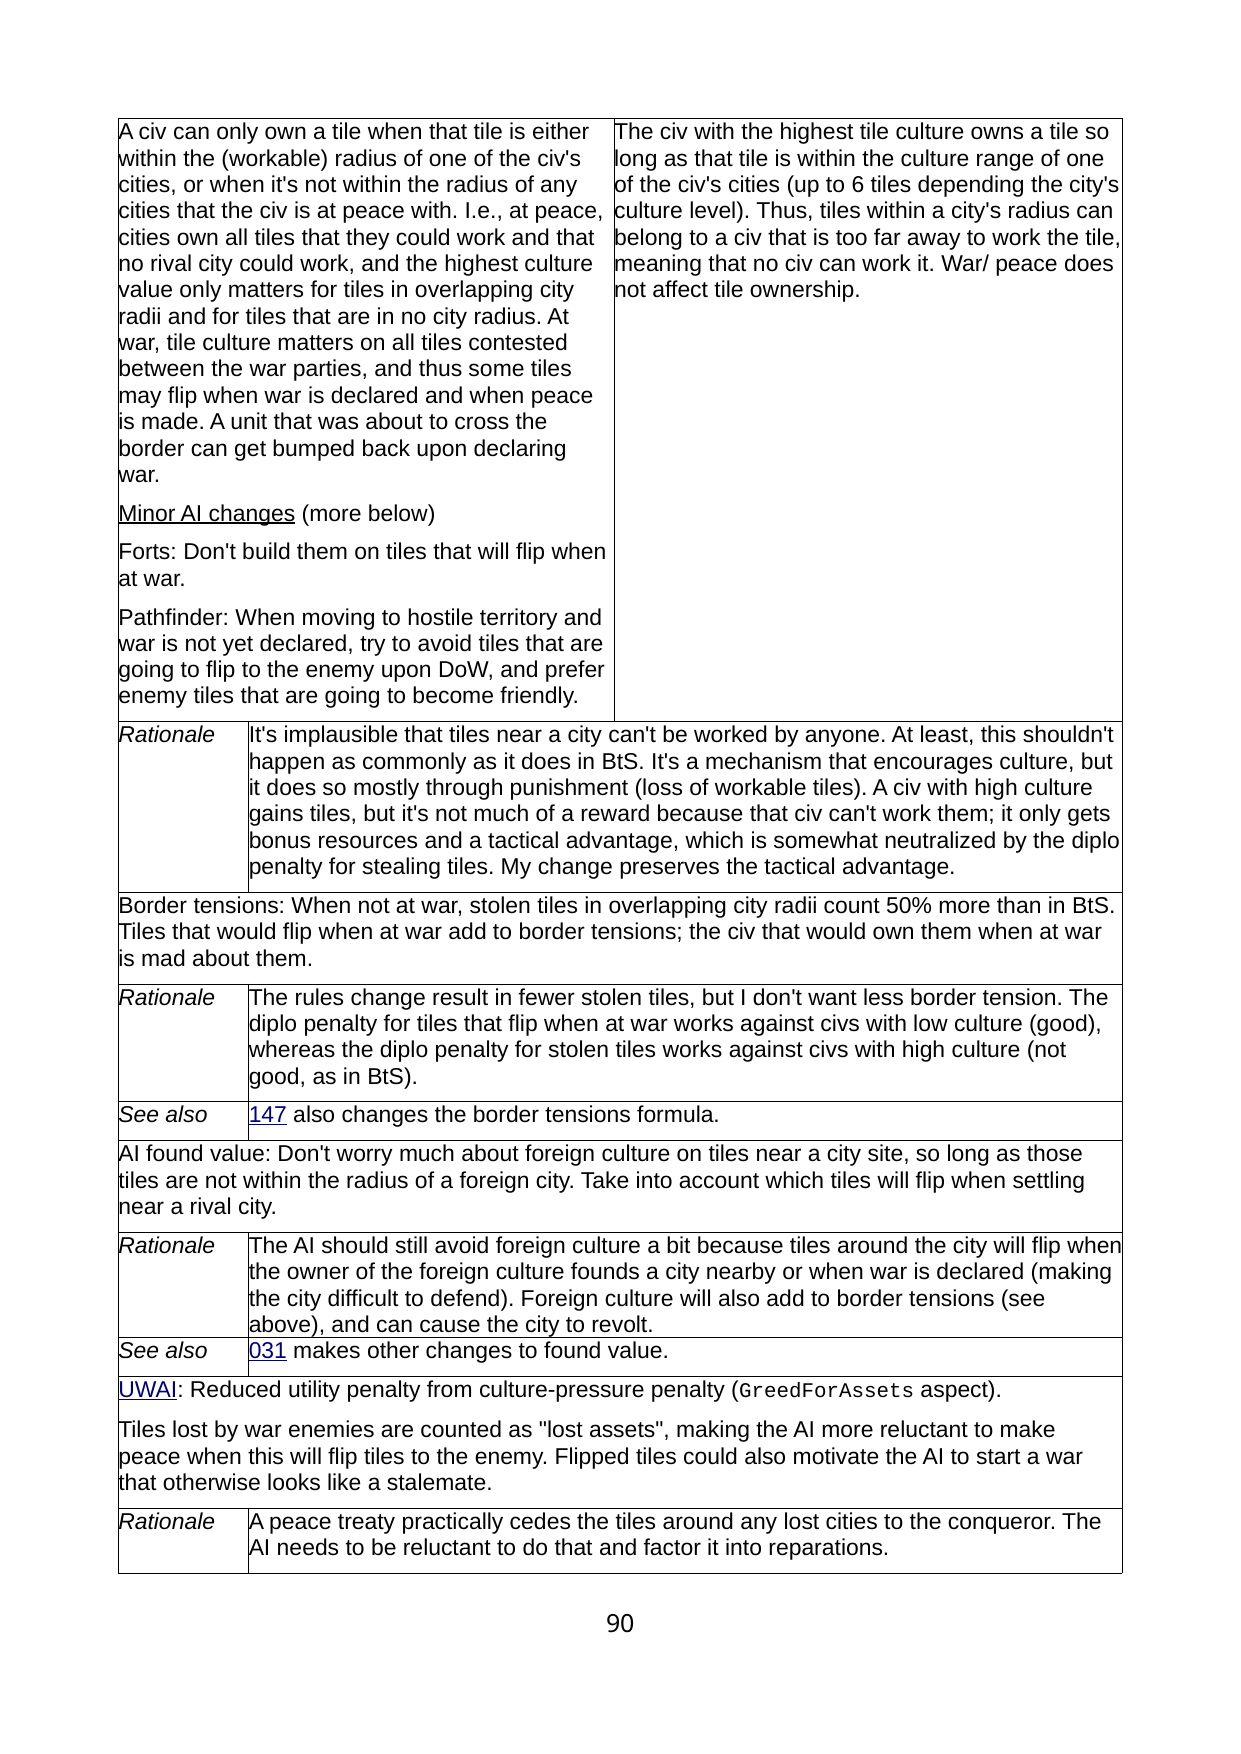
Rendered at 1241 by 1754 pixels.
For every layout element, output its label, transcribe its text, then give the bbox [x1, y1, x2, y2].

table_cell 147 also changes the border tensions formula. [249, 1102, 1122, 1140]
table_cell See also [119, 1102, 248, 1140]
table_cell It's implausible that tiles near a city can't be worked by anyone. At least, this shouldn't happen as commonly as it does in BtS. It's a mechanism that encourages culture, but it does so mostly through punishment (loss of workable tiles). A civ with high culture gains tiles, but it's not much of a reward because that civ can't work them; it only gets bonus resources and a tactical advantage, which is somewhat neutralized by the diplo penalty for stealing tiles. My change preserves the tactical advantage. [249, 722, 1122, 892]
table_cell Rationale [119, 985, 248, 1101]
table_cell The rules change result in fewer stolen tiles, but I don't want less border tension. The diplo penalty for tiles that flip when at war works against civs with low culture (good), whereas the diplo penalty for stolen tiles works against civs with high culture (not good, as in BtS). [249, 985, 1122, 1101]
table_cell A civ can only own a tile when that tile is either within the (workable) radius of one of the civ's cities, or when it's not within the radius of any cities that the civ is at peace with. I.e., at peace, cities own all tiles that they could work and that no rival city could work, and the highest culture value only matters for tiles in overlapping city radii and for tiles that are in no city radius. At war, tile culture matters on all tiles contested between the war parties, and thus some tiles may flip when war is declared and when peace is made. A unit that was about to cross the border can get bumped back upon declaring war. Minor AI changes (more below) Forts: Don't build them on tiles that will flip when at war. Pathfinder: When moving to hostile territory and war is not yet declared, try to avoid tiles that are going to flip to the enemy upon DoW, and prefer enemy tiles that are going to become friendly. [119, 119, 614, 721]
table_cell Rationale [119, 1509, 248, 1573]
table_cell The civ with the highest tile culture owns a tile so long as that tile is within the culture range of one of the civ's cities (up to 6 tiles depending the city's culture level). Thus, tiles within a city's radius can belong to a civ that is too far away to work the tile, meaning that no civ can work it. War/ peace does not affect tile ownership. [615, 119, 1122, 721]
table_cell Rationale [119, 722, 248, 892]
table_cell See also [119, 1338, 248, 1376]
table_cell UWAI: Reduced utility penalty from culture-pressure penalty (GreedForAssets aspect). Tiles lost by war enemies are counted as "lost assets", making the AI more reluctant to make peace when this will flip tiles to the enemy. Flipped tiles could also motivate the AI to start a war that otherwise looks like a stalemate. [119, 1377, 1122, 1508]
table_cell Border tensions: When not at war, stolen tiles in overlapping city radii count 50% more than in BtS. Tiles that would flip when at war add to border tensions; the civ that would own them when at war is mad about them. [119, 893, 1122, 983]
table_cell Rationale [119, 1233, 248, 1337]
table_cell A peace treaty practically cedes the tiles around any lost cities to the conqueror. The AI needs to be reluctant to do that and factor it into reparations. [249, 1509, 1122, 1573]
table_cell 031 makes other changes to found value. [249, 1338, 1122, 1376]
table_cell AI found value: Don't worry much about foreign culture on tiles near a city site, so long as those tiles are not within the radius of a foreign city. Take into account which tiles will flip when settling near a rival city. [119, 1141, 1122, 1232]
table_cell The AI should still avoid foreign culture a bit because tiles around the city will flip when the owner of the foreign culture founds a city nearby or when war is declared (making the city difficult to defend). Foreign culture will also add to border tensions (see above), and can cause the city to revolt. [249, 1233, 1122, 1337]
